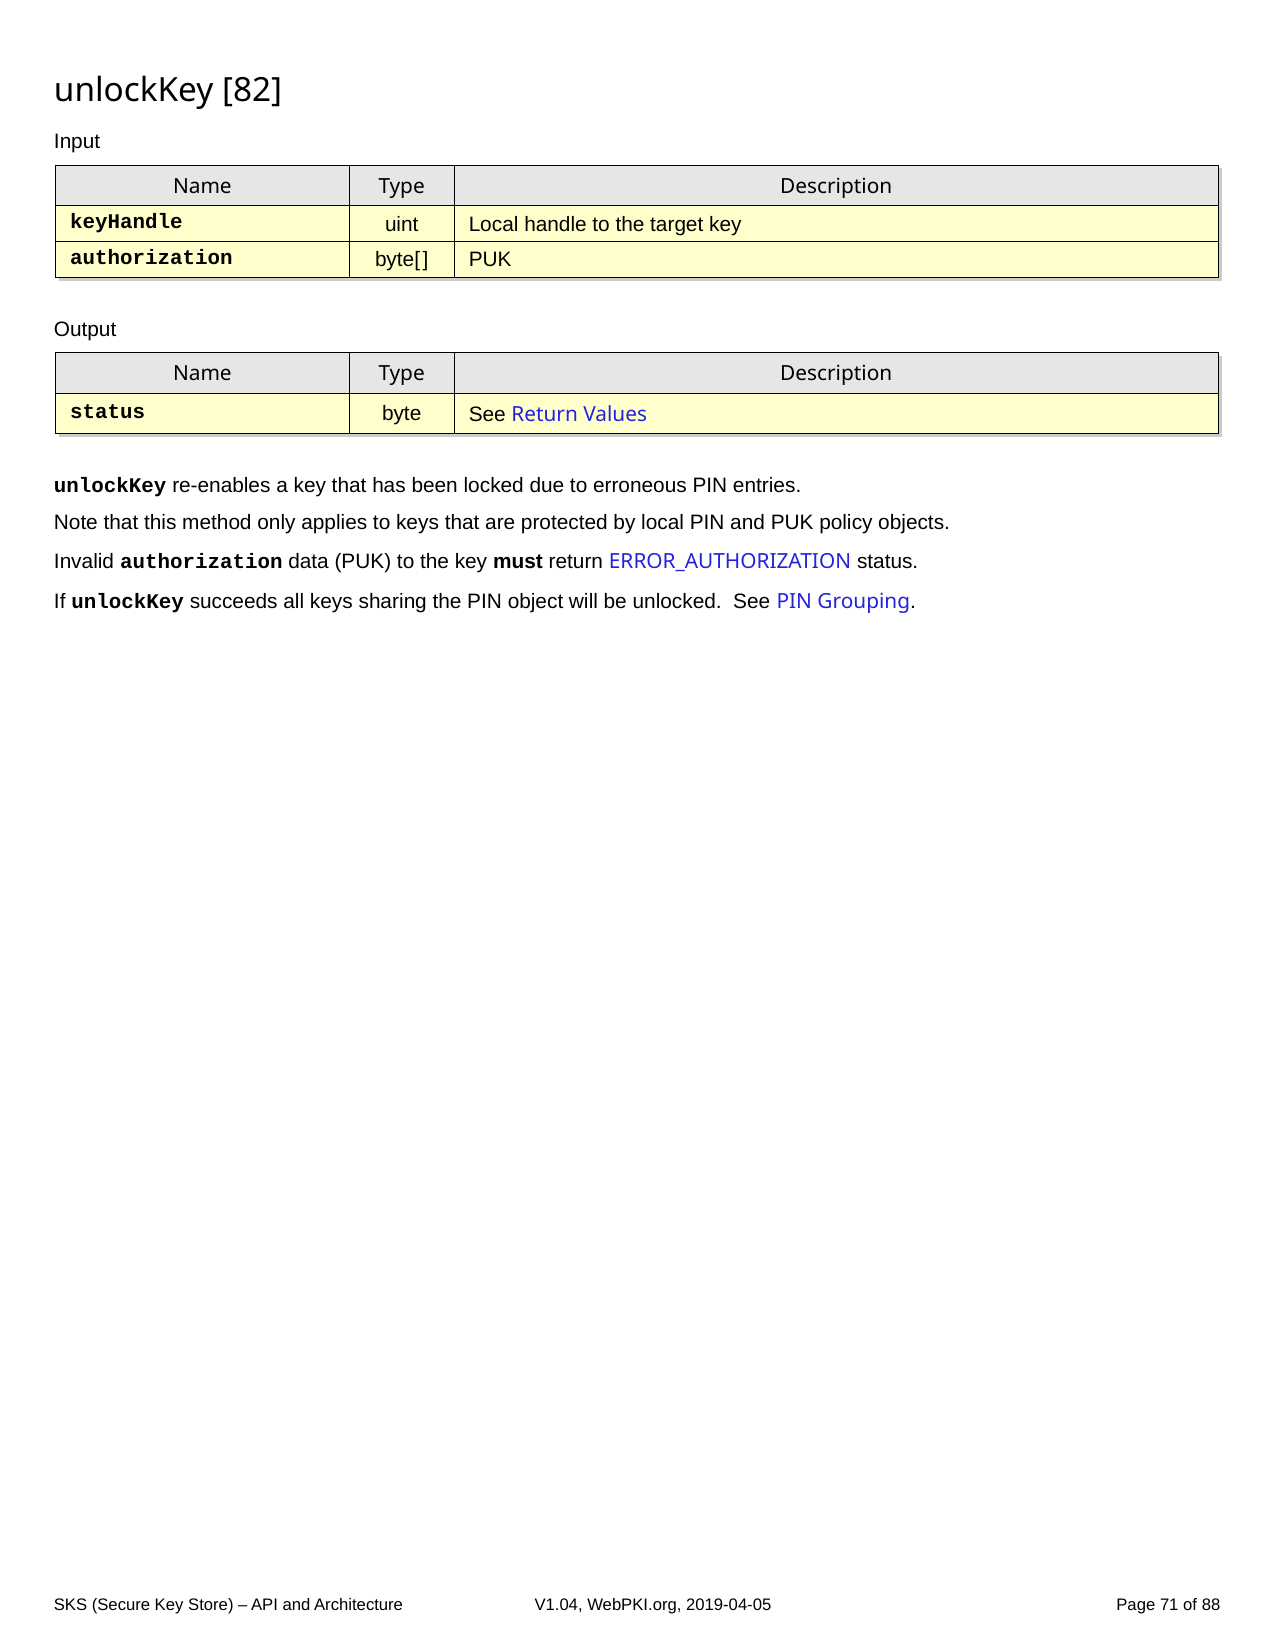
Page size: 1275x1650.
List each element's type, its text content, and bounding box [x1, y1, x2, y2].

table_header Name [56, 166, 349, 205]
text Note that this method only applies to keys that are protected by local PIN and PUK policy objects. [54, 510, 1221, 534]
table_cell See Return Values [455, 394, 1218, 433]
table_cell Local handle to the target key [455, 206, 1218, 241]
text unlockKey re-enables a key that has been locked due to erroneous PIN entries. [54, 472, 1221, 498]
table_header Type [350, 166, 454, 205]
text Invalid authorization data (PUK) to the key must return ERROR_AUTHORIZATION status. [54, 546, 1221, 574]
table_cell status [56, 394, 349, 433]
table_header Name [56, 353, 349, 393]
table_header Description [455, 166, 1218, 205]
table_cell byte [350, 394, 454, 433]
table_cell keyHandle [56, 206, 349, 241]
table_header Description [455, 353, 1218, 393]
subtitle unlockKey [82] [54, 66, 1221, 111]
text If unlockKey succeeds all keys sharing the PIN object will be unlocked. See PIN Grouping. [54, 586, 1221, 615]
table_cell uint [350, 206, 454, 241]
table_cell authorization [56, 242, 349, 277]
table_cell PUK [455, 242, 1218, 277]
text Output [54, 317, 1221, 341]
table_cell byte⁮[ ] [350, 242, 454, 277]
text Input [54, 129, 1221, 153]
table_header Type [350, 353, 454, 393]
